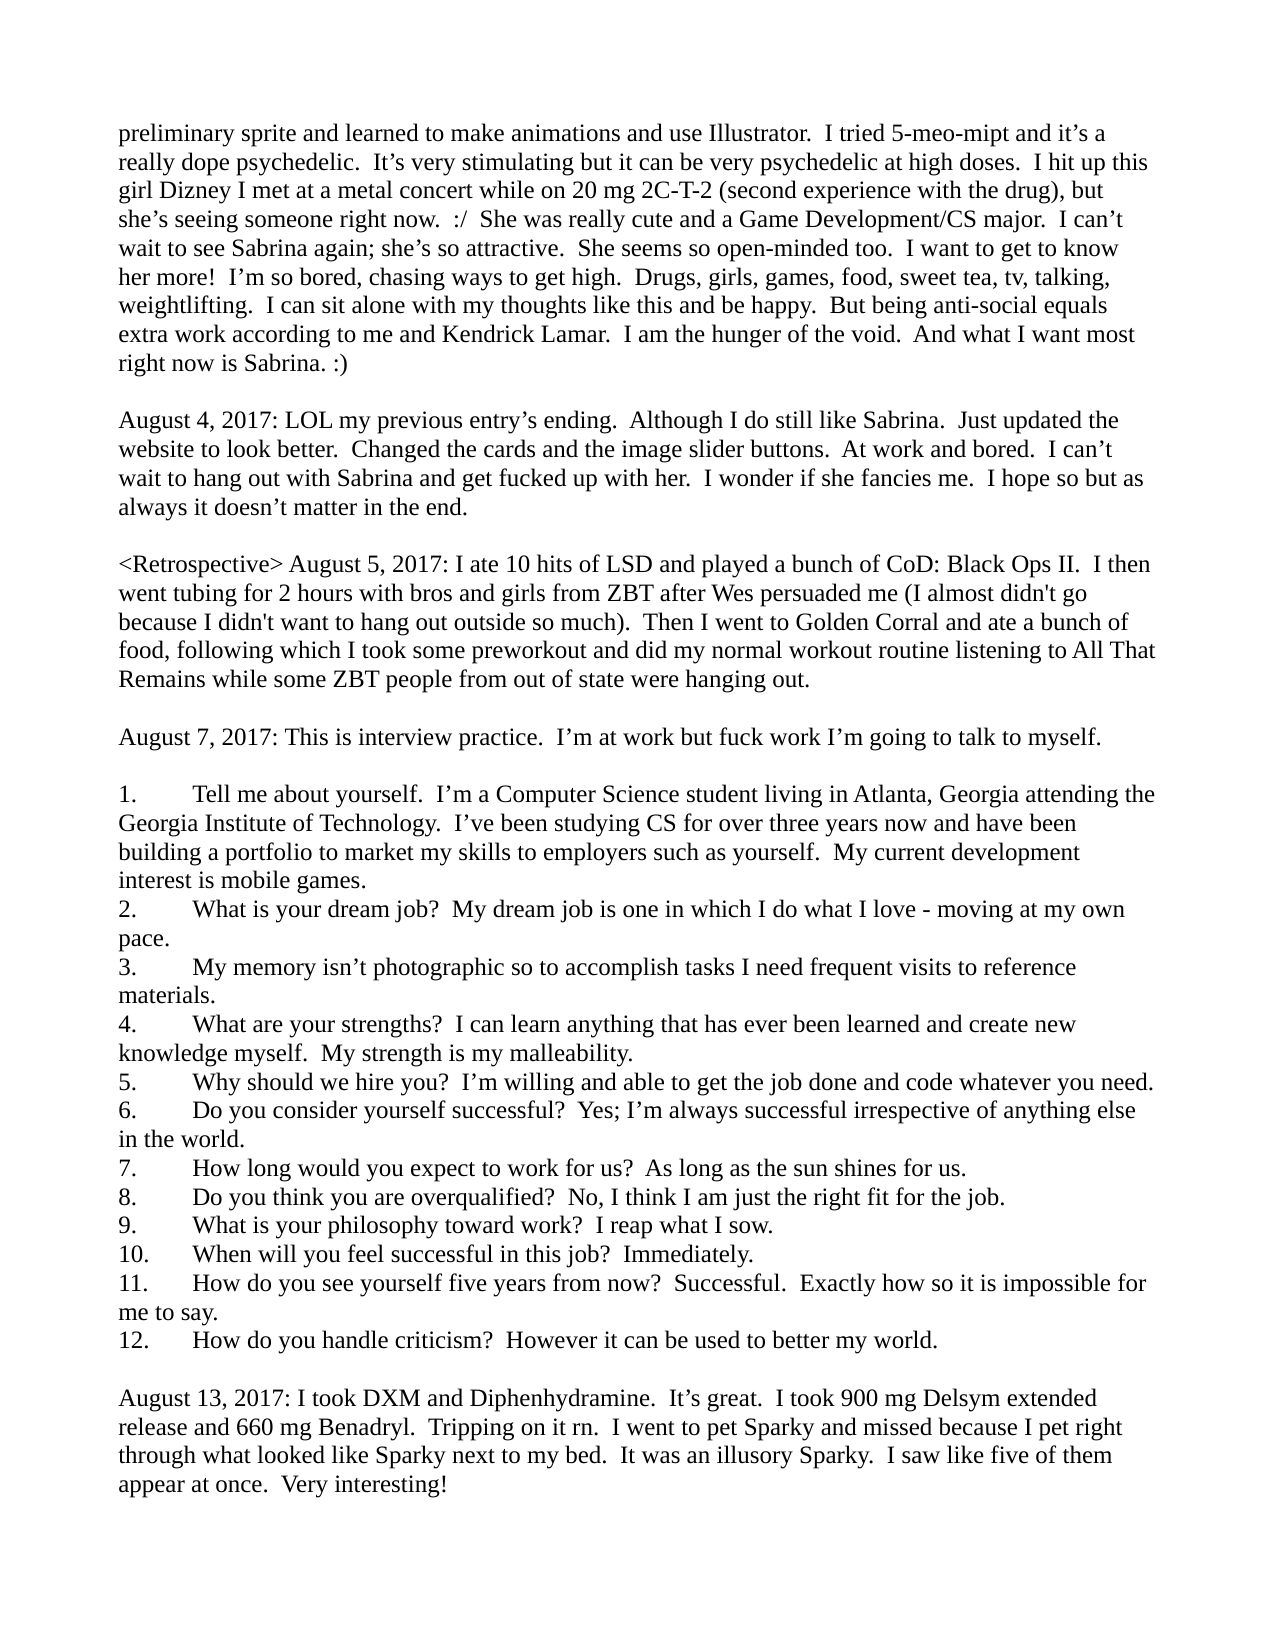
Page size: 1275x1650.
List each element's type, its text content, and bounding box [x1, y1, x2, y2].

text 6. Do you consider yourself successful? Yes; I’m always successful irrespective of anything else in the world. [118, 1096, 1157, 1153]
text <Retrospective> August 5, 2017: I ate 10 hits of LSD and played a bunch of CoD: Black Ops II. I then went tubing for 2 hours with bros and girls from ZBT after Wes persuaded me (I almost didn't go because I didn't want to hang out outside so much). Then I went to Golden Corral and ate a bunch of food, following which I took some preworkout and did my normal workout routine listening to All That Remains while some ZBT people from out of state were hanging out. [118, 549, 1157, 693]
text 3. My memory isn’t photographic so to accomplish tasks I need frequent visits to reference materials. [118, 952, 1157, 1009]
text 8. Do you think you are overqualified? No, I think I am just the right fit for the job. [118, 1182, 1157, 1211]
text 12. How do you handle criticism? However it can be used to better my world. [118, 1326, 1157, 1354]
text August 13, 2017: I took DXM and Diphenhydramine. It’s great. I took 900 mg Delsym extended release and 660 mg Benadryl. Tripping on it rn. I went to pet Sparky and missed because I pet right through what looked like Sparky next to my bed. It was an illusory Sparky. I saw like five of them appear at once. Very interesting! [118, 1383, 1157, 1498]
text preliminary sprite and learned to make animations and use Illustrator. I tried 5-meo-mipt and it’s a really dope psychedelic. It’s very stimulating but it can be very psychedelic at high doses. I hit up this girl Dizney I met at a metal concert while on 20 mg 2C-T-2 (second experience with the drug), but she’s seeing someone right now. :/ She was really cute and a Game Development/CS major. I can’t wait to see Sabrina again; she’s so attractive. She seems so open-minded too. I want to get to know her more! I’m so bored, chasing ways to get high. Drugs, girls, games, food, sweet tea, tv, talking, weightlifting. I can sit alone with my thoughts like this and be happy. But being anti-social equals extra work according to me and Kendrick Lamar. I am the hunger of the void. And what I want most right now is Sabrina. :) [118, 118, 1157, 377]
text 2. What is your dream job? My dream job is one in which I do what I love - moving at my own pace. [118, 894, 1157, 952]
text 11. How do you see yourself five years from now? Successful. Exactly how so it is impossible for me to say. [118, 1268, 1157, 1326]
text 4. What are your strengths? I can learn anything that has ever been learned and create new knowledge myself. My strength is my malleability. [118, 1009, 1157, 1067]
text August 4, 2017: LOL my previous entry’s ending. Although I do still like Sabrina. Just updated the website to look better. Changed the cards and the image slider buttons. At work and bored. I can’t wait to hang out with Sabrina and get fucked up with her. I wonder if she fancies me. I hope so but as always it doesn’t matter in the end. [118, 406, 1157, 521]
text 1. Tell me about yourself. I’m a Computer Science student living in Atlanta, Georgia attending the Georgia Institute of Technology. I’ve been studying CS for over three years now and have been building a portfolio to market my skills to employers such as yourself. My current development interest is mobile games. [118, 779, 1157, 894]
text August 7, 2017: This is interview practice. I’m at work but fuck work I’m going to talk to myself. [118, 722, 1157, 751]
text 9. What is your philosophy toward work? I reap what I sow. [118, 1211, 1157, 1239]
text 5. Why should we hire you? I’m willing and able to get the job done and code whatever you need. [118, 1067, 1157, 1096]
text 10. When will you feel successful in this job? Immediately. [118, 1239, 1157, 1268]
text 7. How long would you expect to work for us? As long as the sun shines for us. [118, 1153, 1157, 1182]
